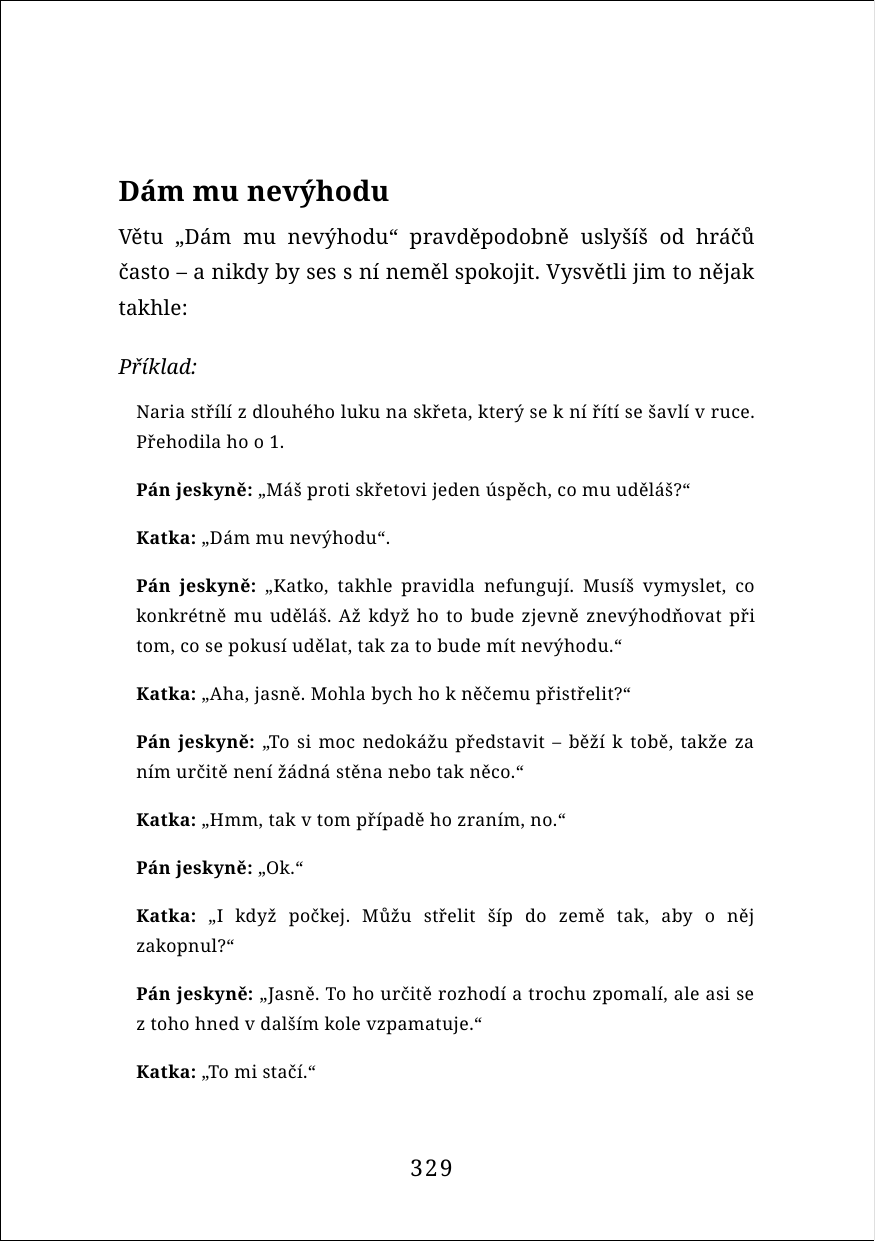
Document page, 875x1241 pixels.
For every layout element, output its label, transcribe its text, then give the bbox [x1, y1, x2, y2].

subtitle Dám mu nevýhodu [118, 172, 756, 210]
text Pán jeskyně: „Máš proti skřetovi jeden úspěch, co mu uděláš?“ [136, 477, 756, 502]
text Příklad: [118, 352, 756, 381]
text Katka: „To mi stačí.“ [136, 1060, 756, 1084]
text Větu „Dám mu nevýhodu“ pravděpodobně uslyšíš od hráčů často – a nikdy by ses s ní neměl spokojit. Vysvětli jim to nějak takhle: [118, 222, 756, 321]
text Pán jeskyně: „Ok.“ [136, 856, 756, 880]
text Katka: „Aha, jasně. Mohla bych ho k něčemu přistřelit?“ [136, 682, 756, 706]
text Katka: „Dám mu nevýhodu“. [136, 525, 756, 549]
text Katka: „I když počkej. Můžu střelit šíp do země tak, aby o něj zakopnul?“ [136, 903, 756, 958]
text Naria střílí z dlouhého luku na skřeta, který se k ní řítí se šavlí v ruce. Přehodila ho o 1. [136, 399, 756, 454]
text Pán jeskyně: „Jasně. To ho určitě rozhodí a trochu zpomalí, ale asi se z toho hned v dalším kole vzpamatuje.“ [136, 982, 756, 1036]
text Katka: „Hmm, tak v tom případě ho zraním, no.“ [136, 808, 756, 832]
text Pán jeskyně: „Katko, takhle pravidla nefungují. Musíš vymyslet, co konkrétně mu uděláš. Až když ho to bude zjevně znevýhodňovat při tom, co se pokusí udělat, tak za to bude mít nevýhodu.“ [136, 573, 756, 658]
text Pán jeskyně: „To si moc nedokážu představit – běží k tobě, takže za ním určitě není žádná stěna nebo tak něco.“ [136, 729, 756, 784]
